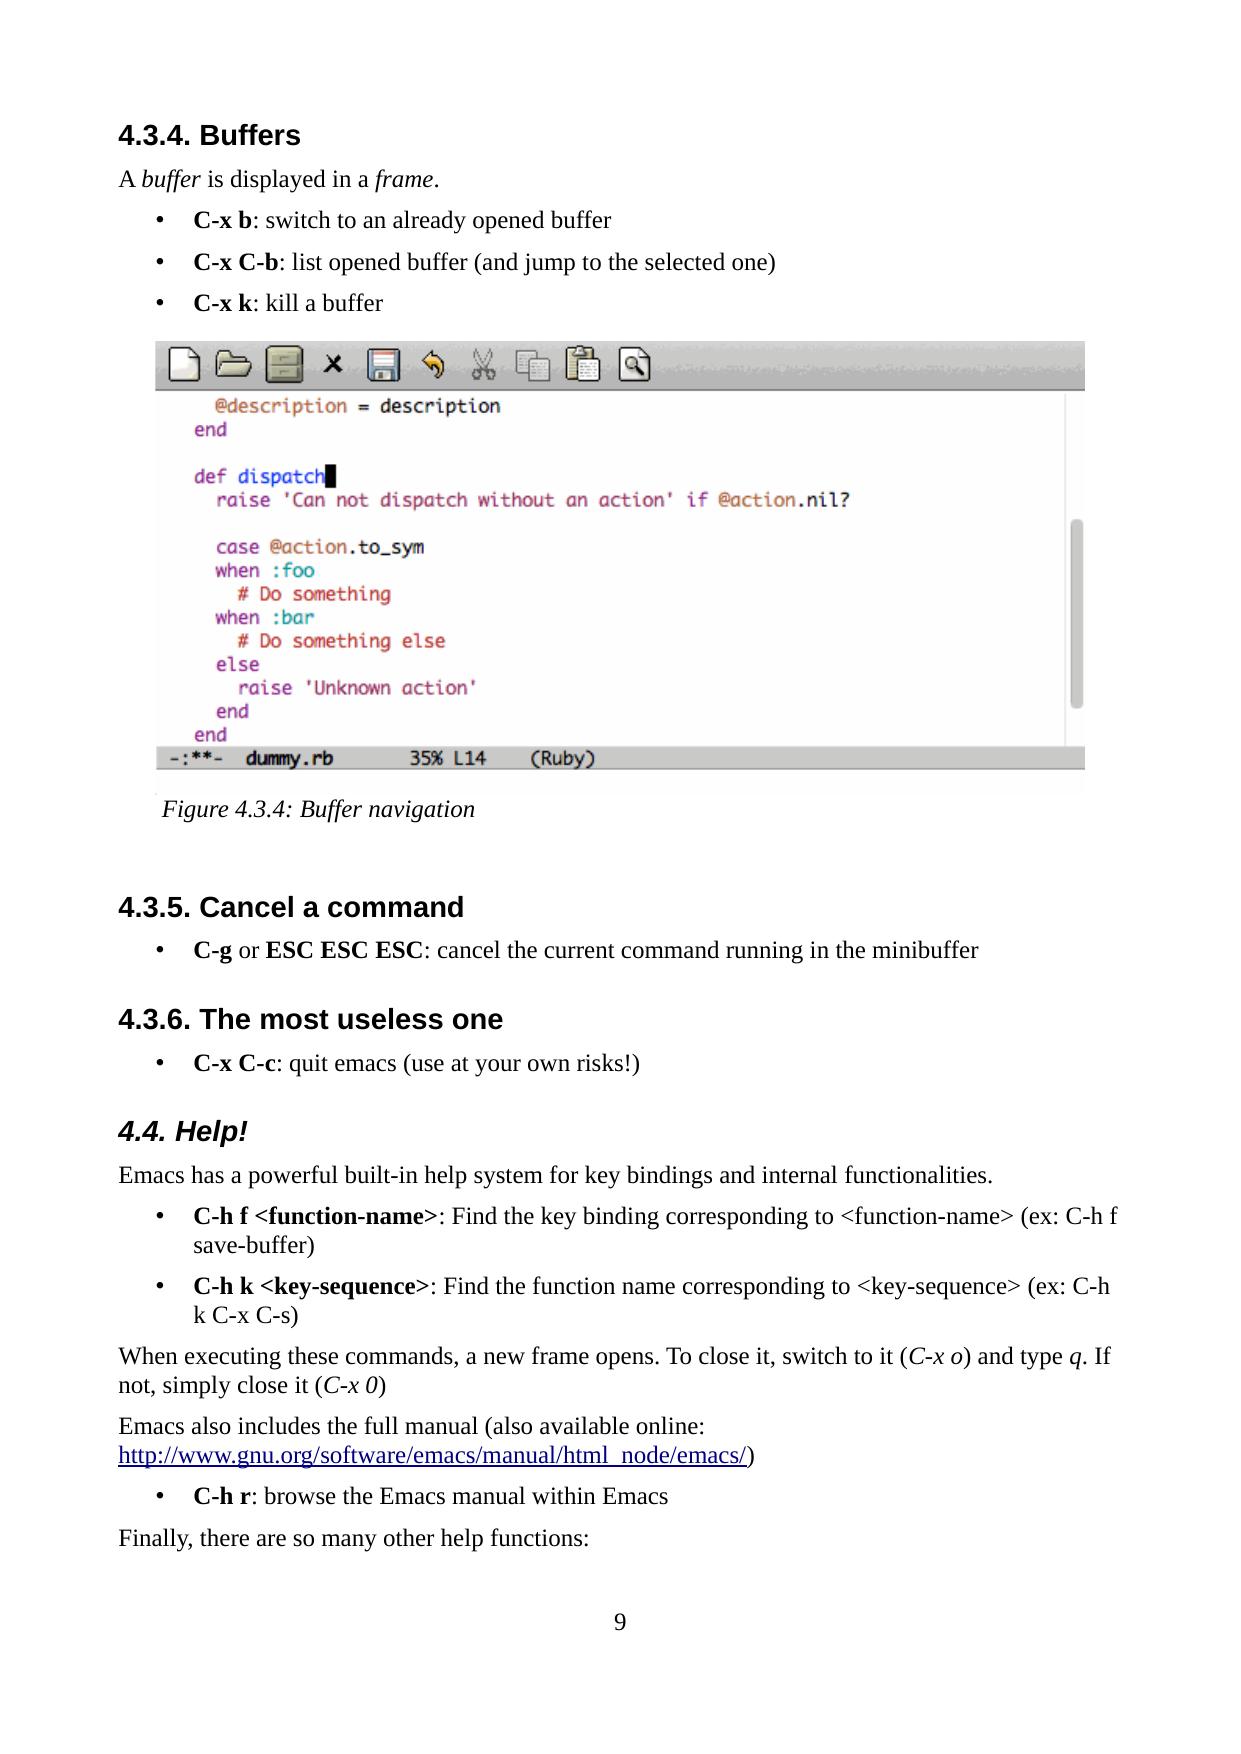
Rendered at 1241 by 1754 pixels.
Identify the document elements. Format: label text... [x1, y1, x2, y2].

list C-x C-c: quit emacs (use at your own risks!) [156, 1048, 1122, 1077]
text Finally, there are so many other help functions: [118, 1523, 1122, 1551]
subtitle The most useless one [118, 1002, 1122, 1035]
list C-h k <key-sequence>: Find the function name corresponding to <key-sequence> (ex: C-h k C-x C-s) [156, 1271, 1122, 1329]
list C-x k: kill a buffer [156, 288, 1122, 317]
list C-x C-b: list opened buffer (and jump to the selected one) [156, 247, 1122, 275]
text A buffer is displayed in a frame. [118, 164, 1122, 193]
text Figure 4.3.4: Buffer navigation [155, 795, 1085, 823]
subtitle Buffers [118, 118, 1122, 152]
list C-x b: switch to an already opened buffer [156, 205, 1122, 234]
text Emacs also includes the full manual (also available online: http://www.gnu.org/software/emacs/manual/html_node/emacs/) [118, 1411, 1122, 1469]
list C-g or ESC ESC ESC: cancel the current command running in the minibuffer [156, 936, 1122, 964]
text When executing these commands, a new frame opens. To close it, switch to it (C-x o) and type q. If not, simply close it (C-x 0) [118, 1341, 1122, 1399]
text Emacs has a powerful built-in help system for key bindings and internal functionalities. [118, 1160, 1122, 1189]
subtitle Cancel a command [118, 889, 1122, 923]
subtitle Help! [118, 1114, 1122, 1148]
list C-h r: browse the Emacs manual within Emacs [156, 1481, 1122, 1510]
list C-h f <function-name>: Find the key binding corresponding to <function-name> (ex: C-h f save-buffer) [156, 1201, 1122, 1259]
